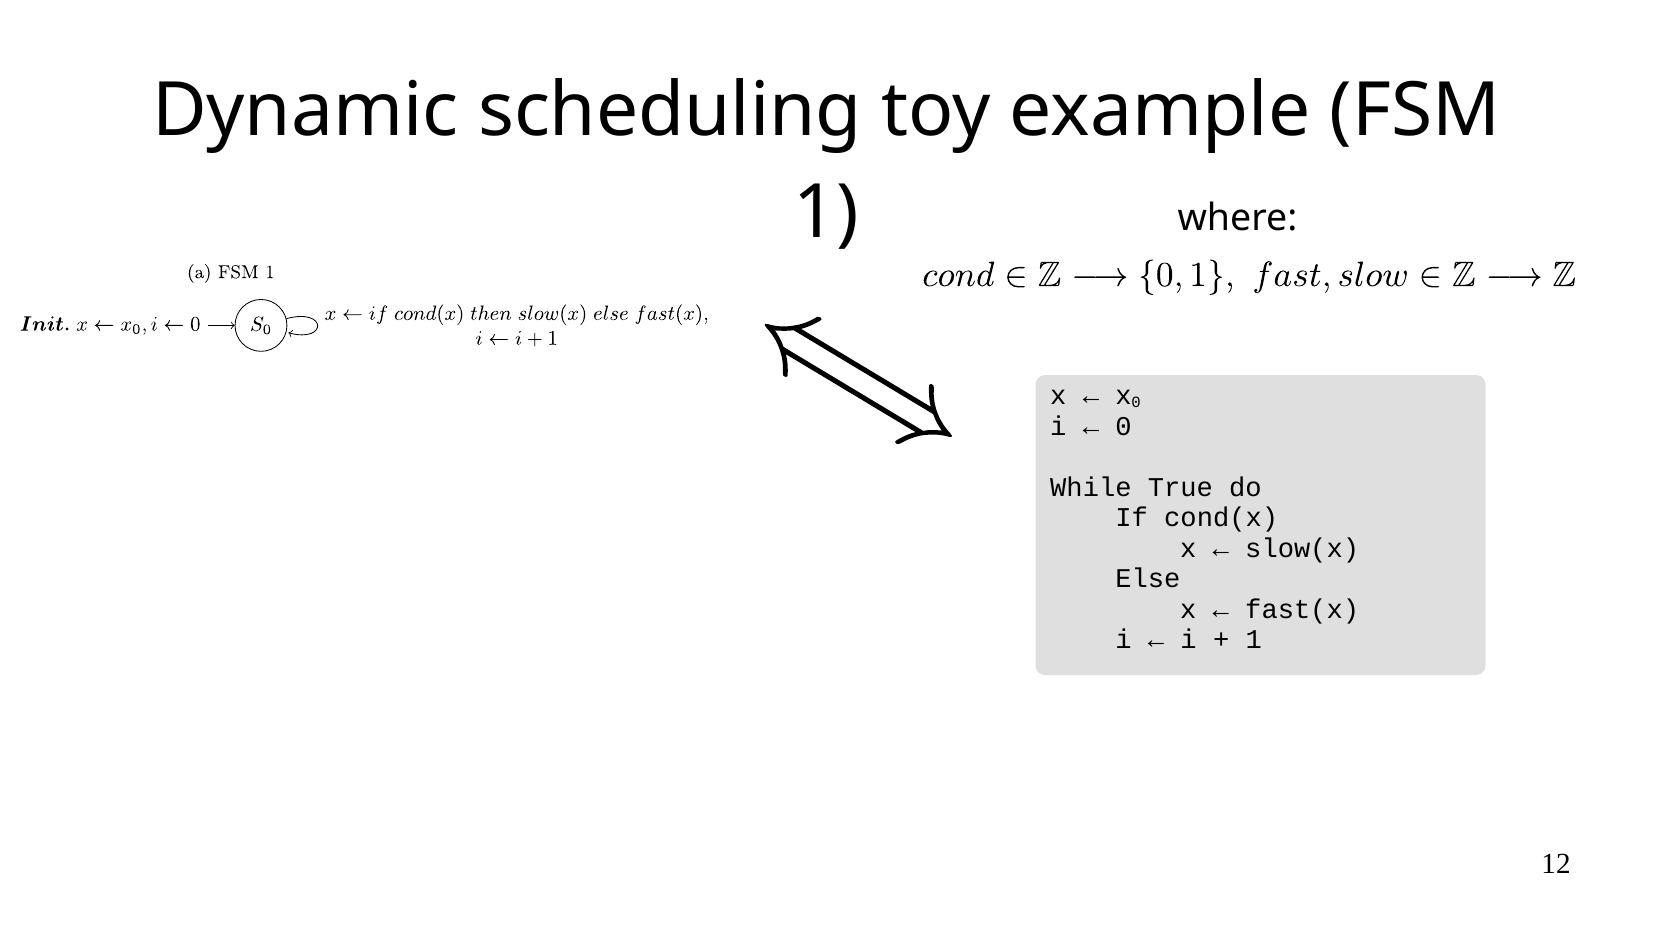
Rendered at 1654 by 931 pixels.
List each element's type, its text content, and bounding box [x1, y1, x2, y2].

text_box where: [1162, 183, 1313, 245]
text_box x ← x0 i ← 0 While True do If cond(x) x ← slow(x) Else x ← fast(x) i ← i + 1 [1035, 375, 1411, 665]
text_box [1035, 375, 1486, 676]
text_box Dynamic scheduling toy example (FSM 1) [101, 47, 1552, 156]
text_box [765, 300, 961, 458]
picture [12, 261, 765, 413]
text_box [923, 259, 1575, 295]
